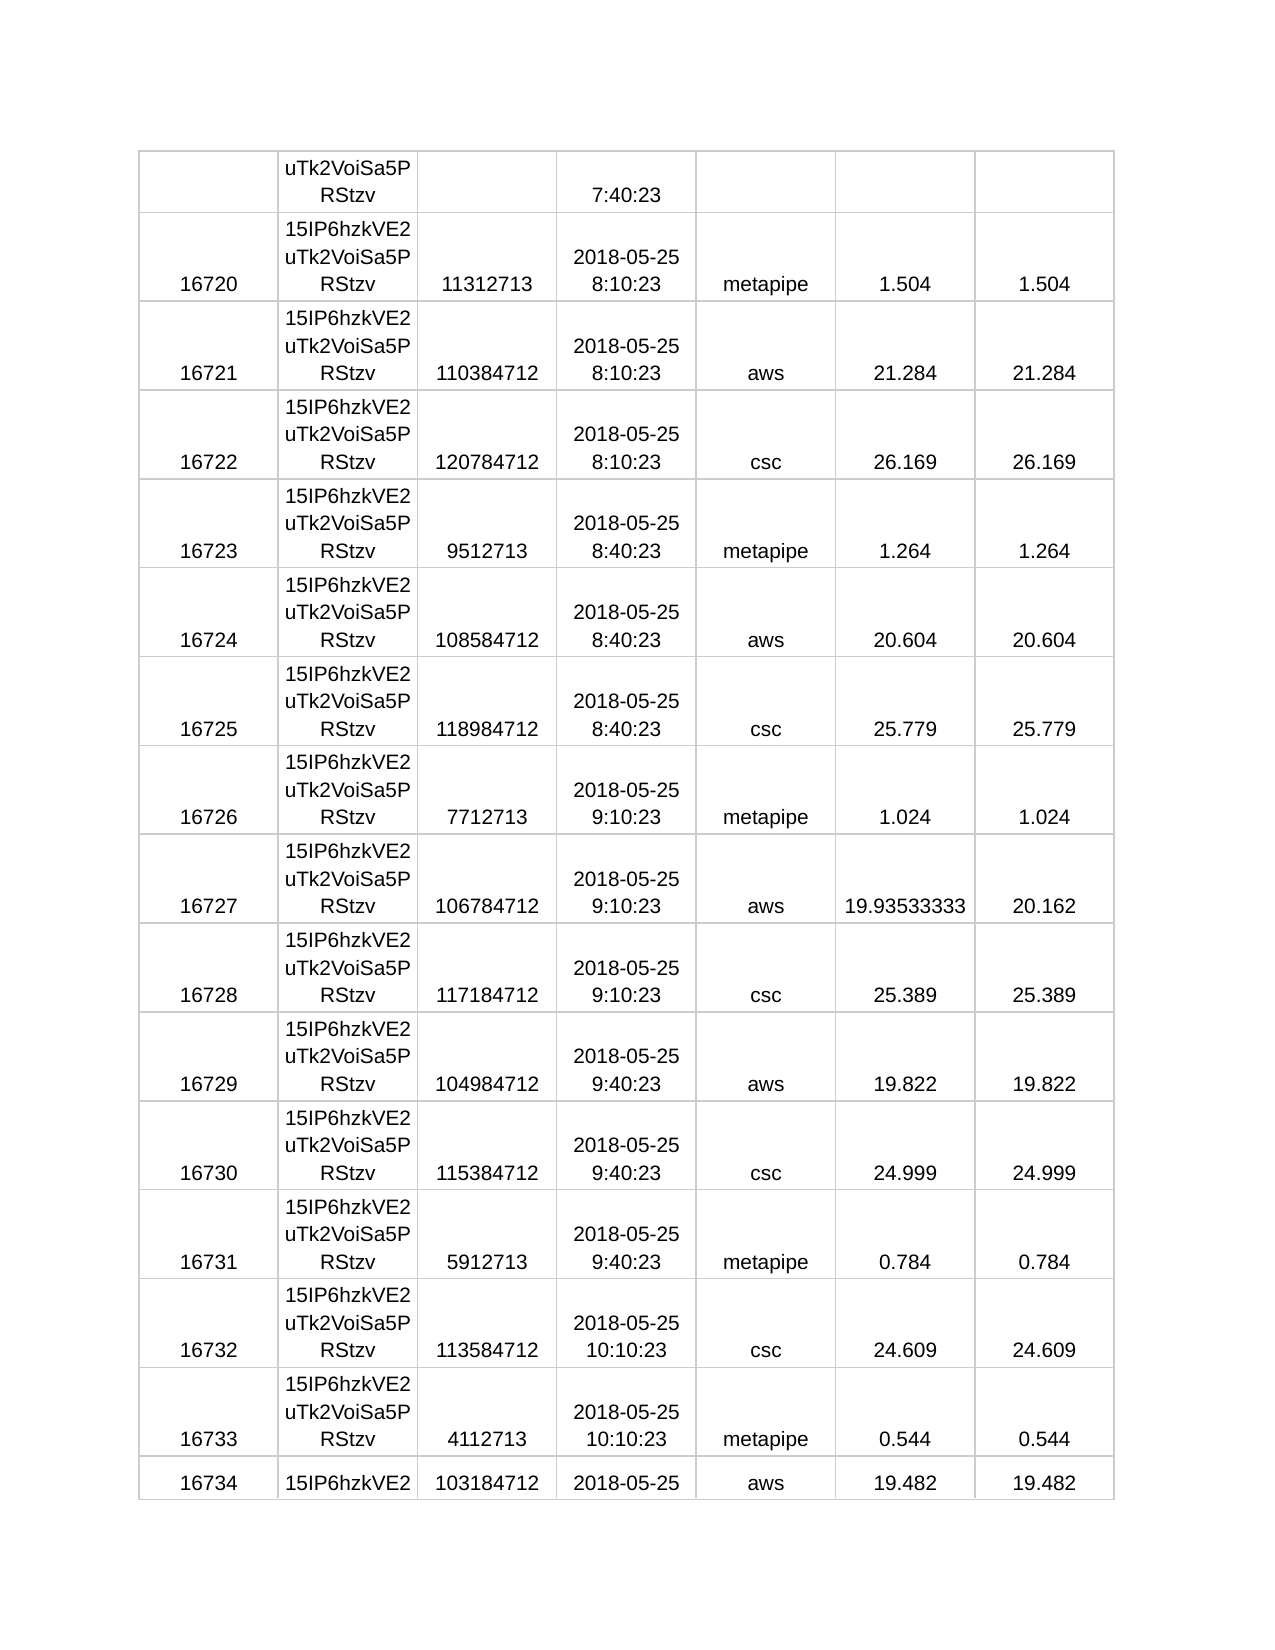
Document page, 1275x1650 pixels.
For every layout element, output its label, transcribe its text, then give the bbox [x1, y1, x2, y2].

table_cell 16732 [140, 1279, 277, 1366]
table_cell 21.284 [836, 302, 974, 389]
table_cell 1.264 [976, 480, 1113, 567]
table_cell 7:40:23 [557, 152, 695, 211]
table_cell 2018-05-25 9:40:23 [557, 1013, 695, 1100]
table_cell 115384712 [418, 1102, 556, 1189]
table_cell 117184712 [418, 924, 556, 1011]
table_cell 15IP6hzkVE2uTk2VoiSa5PRStzv [279, 1368, 417, 1455]
table_cell 16731 [140, 1190, 277, 1278]
table_cell 26.169 [836, 391, 974, 478]
table_cell 2018-05-25 8:10:23 [557, 213, 695, 300]
table_cell csc [697, 1102, 835, 1189]
table_cell 19.482 [836, 1457, 974, 1498]
table_cell 0.784 [976, 1190, 1113, 1278]
table_cell 19.93533333 [836, 835, 974, 922]
table_cell 15IP6hzkVE2uTk2VoiSa5PRStzv [279, 480, 417, 567]
table_cell 20.604 [976, 568, 1113, 656]
table_cell 120784712 [418, 391, 556, 478]
table_cell 16729 [140, 1013, 277, 1100]
table_cell 16720 [140, 213, 277, 300]
table_cell 15IP6hzkVE2uTk2VoiSa5PRStzv [279, 1102, 417, 1189]
table_cell 103184712 [418, 1457, 556, 1498]
table_cell 19.822 [976, 1013, 1113, 1100]
table_cell 0.784 [836, 1190, 974, 1278]
table_cell 15IP6hzkVE2uTk2VoiSa5PRStzv [279, 568, 417, 656]
table_cell aws [697, 302, 835, 389]
table_cell aws [697, 1013, 835, 1100]
table_cell 16721 [140, 302, 277, 389]
table_cell 2018-05-25 9:40:23 [557, 1190, 695, 1278]
table_cell 16727 [140, 835, 277, 922]
table_cell aws [697, 568, 835, 656]
table_cell 26.169 [976, 391, 1113, 478]
table_cell 2018-05-25 9:10:23 [557, 924, 695, 1011]
table_cell aws [697, 835, 835, 922]
table_cell [697, 152, 835, 211]
table_cell 15IP6hzkVE2uTk2VoiSa5PRStzv [279, 746, 417, 833]
table_cell 16724 [140, 568, 277, 656]
table_cell metapipe [697, 746, 835, 833]
table_cell 2018-05-25 8:40:23 [557, 480, 695, 567]
table_cell 16734 [140, 1457, 277, 1498]
table_cell 118984712 [418, 657, 556, 744]
table_cell 24.609 [976, 1279, 1113, 1366]
table_cell 2018-05-25 8:10:23 [557, 391, 695, 478]
table_cell 1.024 [976, 746, 1113, 833]
table_cell 16723 [140, 480, 277, 567]
table_cell 16730 [140, 1102, 277, 1189]
table_cell 15IP6hzkVE2uTk2VoiSa5PRStzv [279, 302, 417, 389]
table_cell 2018-05-25 [557, 1457, 695, 1498]
table_cell csc [697, 391, 835, 478]
table_cell 2018-05-25 10:10:23 [557, 1279, 695, 1366]
table_cell 2018-05-25 8:40:23 [557, 657, 695, 744]
table_cell 2018-05-25 8:10:23 [557, 302, 695, 389]
table_cell 2018-05-25 10:10:23 [557, 1368, 695, 1455]
table_cell [976, 152, 1113, 211]
table_cell 20.162 [976, 835, 1113, 922]
table_cell 106784712 [418, 835, 556, 922]
table_cell 25.779 [836, 657, 974, 744]
table_cell 16725 [140, 657, 277, 744]
table_cell 16722 [140, 391, 277, 478]
table_cell 25.389 [836, 924, 974, 1011]
table_cell 16726 [140, 746, 277, 833]
table_cell 24.999 [976, 1102, 1113, 1189]
table_cell 15IP6hzkVE2uTk2VoiSa5PRStzv [279, 213, 417, 300]
table_cell 25.389 [976, 924, 1113, 1011]
table_cell 16733 [140, 1368, 277, 1455]
table_cell 2018-05-25 9:10:23 [557, 835, 695, 922]
table_cell 1.024 [836, 746, 974, 833]
table_cell 2018-05-25 9:10:23 [557, 746, 695, 833]
table_cell 15IP6hzkVE2 [279, 1457, 417, 1498]
table_cell 16728 [140, 924, 277, 1011]
table_cell 9512713 [418, 480, 556, 567]
table_cell 24.609 [836, 1279, 974, 1366]
table_cell 15IP6hzkVE2uTk2VoiSa5PRStzv [279, 835, 417, 922]
table_cell metapipe [697, 213, 835, 300]
table_cell 0.544 [976, 1368, 1113, 1455]
table_cell 1.264 [836, 480, 974, 567]
table_cell 15IP6hzkVE2uTk2VoiSa5PRStzv [279, 924, 417, 1011]
table_cell 19.822 [836, 1013, 974, 1100]
table_cell 25.779 [976, 657, 1113, 744]
table_cell [418, 152, 556, 211]
table_cell 113584712 [418, 1279, 556, 1366]
table_cell csc [697, 657, 835, 744]
table_cell 104984712 [418, 1013, 556, 1100]
table_cell 1.504 [976, 213, 1113, 300]
table_cell 20.604 [836, 568, 974, 656]
table_cell csc [697, 1279, 835, 1366]
table_cell 15IP6hzkVE2uTk2VoiSa5PRStzv [279, 1013, 417, 1100]
table_cell 7712713 [418, 746, 556, 833]
table_cell 19.482 [976, 1457, 1113, 1498]
table_cell 15IP6hzkVE2uTk2VoiSa5PRStzv [279, 1279, 417, 1366]
table_cell 108584712 [418, 568, 556, 656]
table_cell 1.504 [836, 213, 974, 300]
table_cell uTk2VoiSa5PRStzv [279, 152, 417, 211]
table_cell 0.544 [836, 1368, 974, 1455]
table_cell metapipe [697, 1190, 835, 1278]
table_cell 15IP6hzkVE2uTk2VoiSa5PRStzv [279, 1190, 417, 1278]
table_cell 5912713 [418, 1190, 556, 1278]
table_cell metapipe [697, 480, 835, 567]
table_cell 24.999 [836, 1102, 974, 1189]
table_cell 11312713 [418, 213, 556, 300]
table_cell [140, 152, 277, 211]
table_cell 21.284 [976, 302, 1113, 389]
table_cell 110384712 [418, 302, 556, 389]
table_cell 15IP6hzkVE2uTk2VoiSa5PRStzv [279, 657, 417, 744]
table_cell aws [697, 1457, 835, 1498]
table_cell csc [697, 924, 835, 1011]
table_cell 4112713 [418, 1368, 556, 1455]
table_cell 15IP6hzkVE2uTk2VoiSa5PRStzv [279, 391, 417, 478]
table_cell [836, 152, 974, 211]
table_cell 2018-05-25 9:40:23 [557, 1102, 695, 1189]
table_cell metapipe [697, 1368, 835, 1455]
table_cell 2018-05-25 8:40:23 [557, 568, 695, 656]
